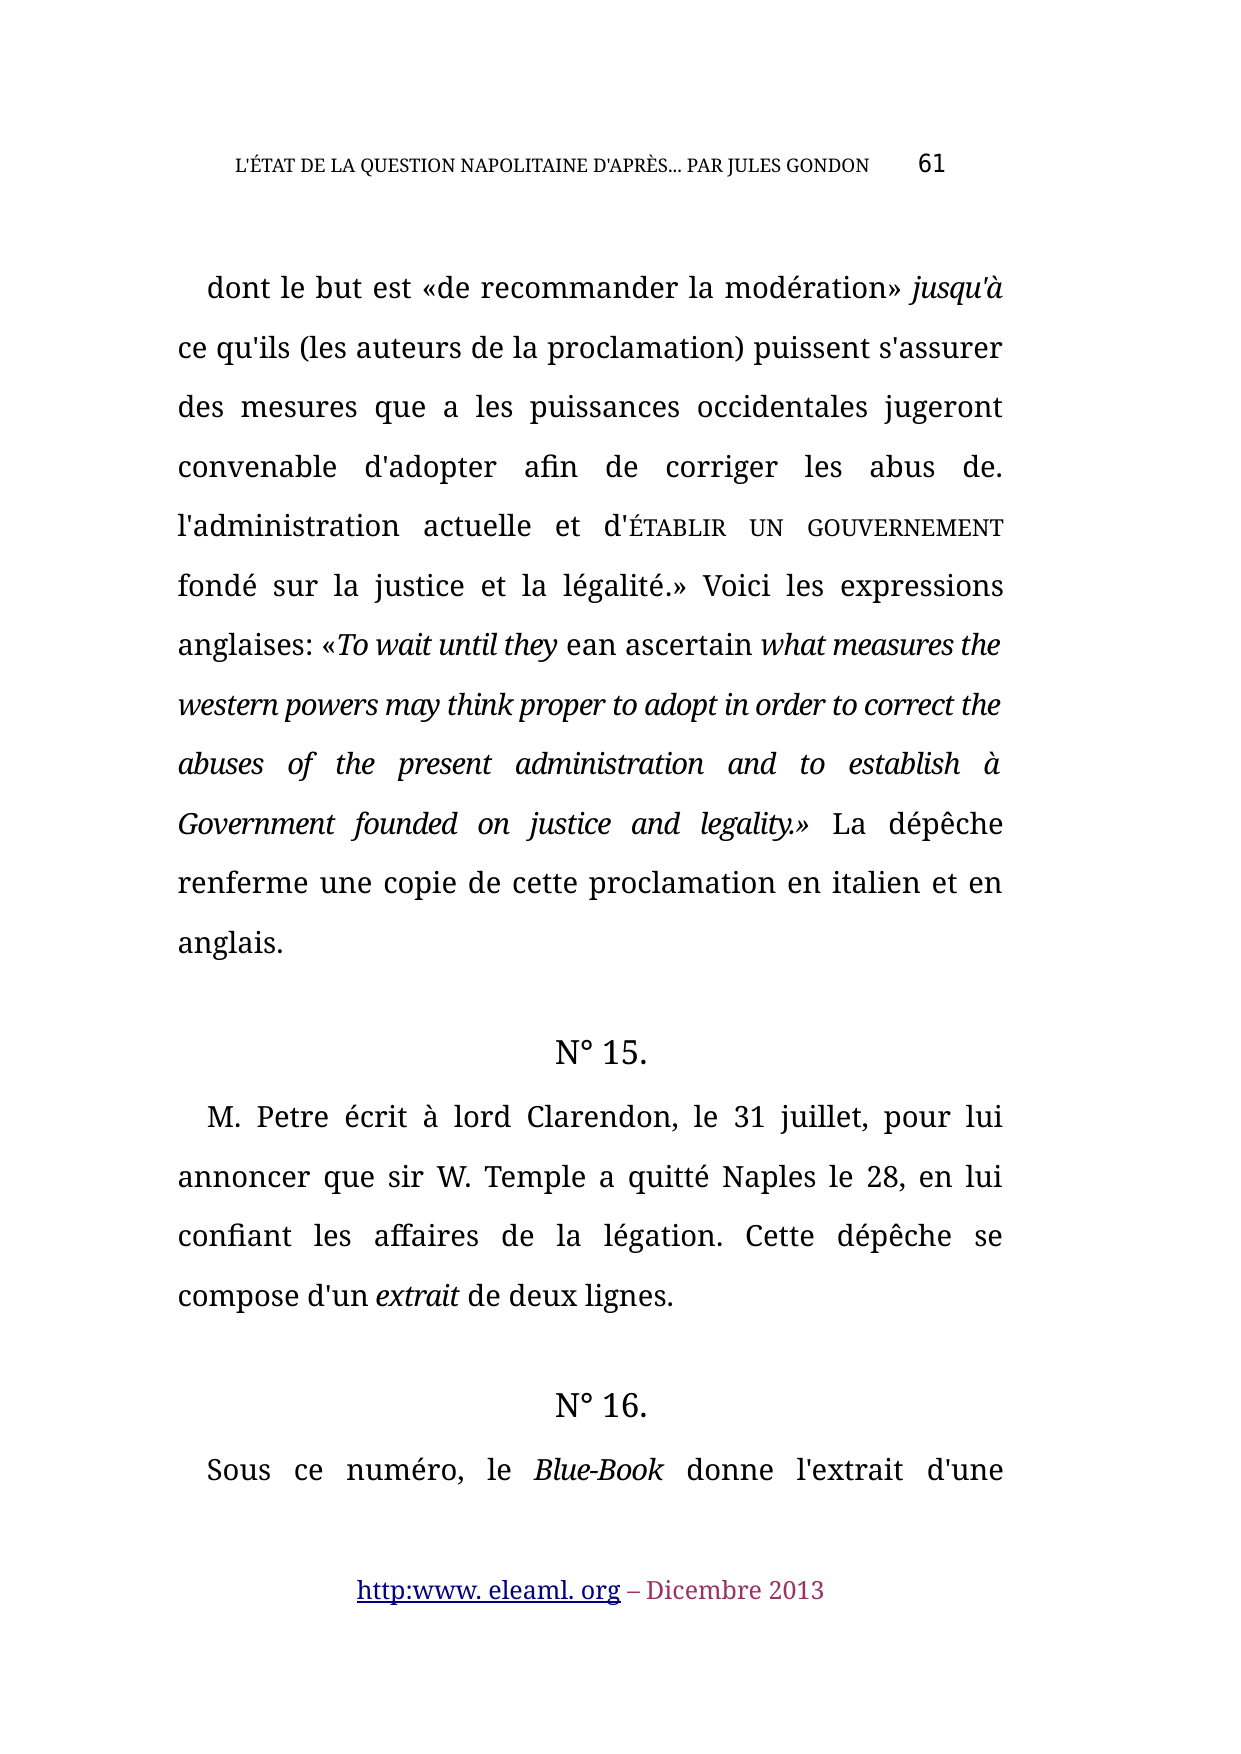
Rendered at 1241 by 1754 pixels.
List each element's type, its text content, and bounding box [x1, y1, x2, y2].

text M. Petre écrit à lord Clarendon, le 31 juillet, pour lui annoncer que sir W. Temple a quitté Naples le 28, en lui confiant les affaires de la légation. Cette dépêche se compose d'un extrait de deux lignes. [177, 1097, 1004, 1315]
text Sous ce numéro, le Blue-Book donne l'extrait d'une [177, 1449, 1004, 1489]
text dont le but est «de recommander la modération» jusqu'à ce qu'ils (les auteurs de la proclamation) puissent s'assurer des mesures que a les puissances occidentales jugeront convenable d'adopter afin de corriger les abus de. l'administration actuelle et d'établir un gouvernement fondé sur la justice et la légalité.» Voici les expressions anglaises: «To wait until they ean ascertain what measures the western powers may think proper to adopt in order to correct the abuses of the present administration and to establish à Government founded on justice and legality.» La dépêche renferme une copie de cette proclamation en italien et en anglais. [177, 268, 1004, 962]
text N° 15. [177, 1028, 1004, 1074]
text N° 16. [177, 1381, 1004, 1427]
